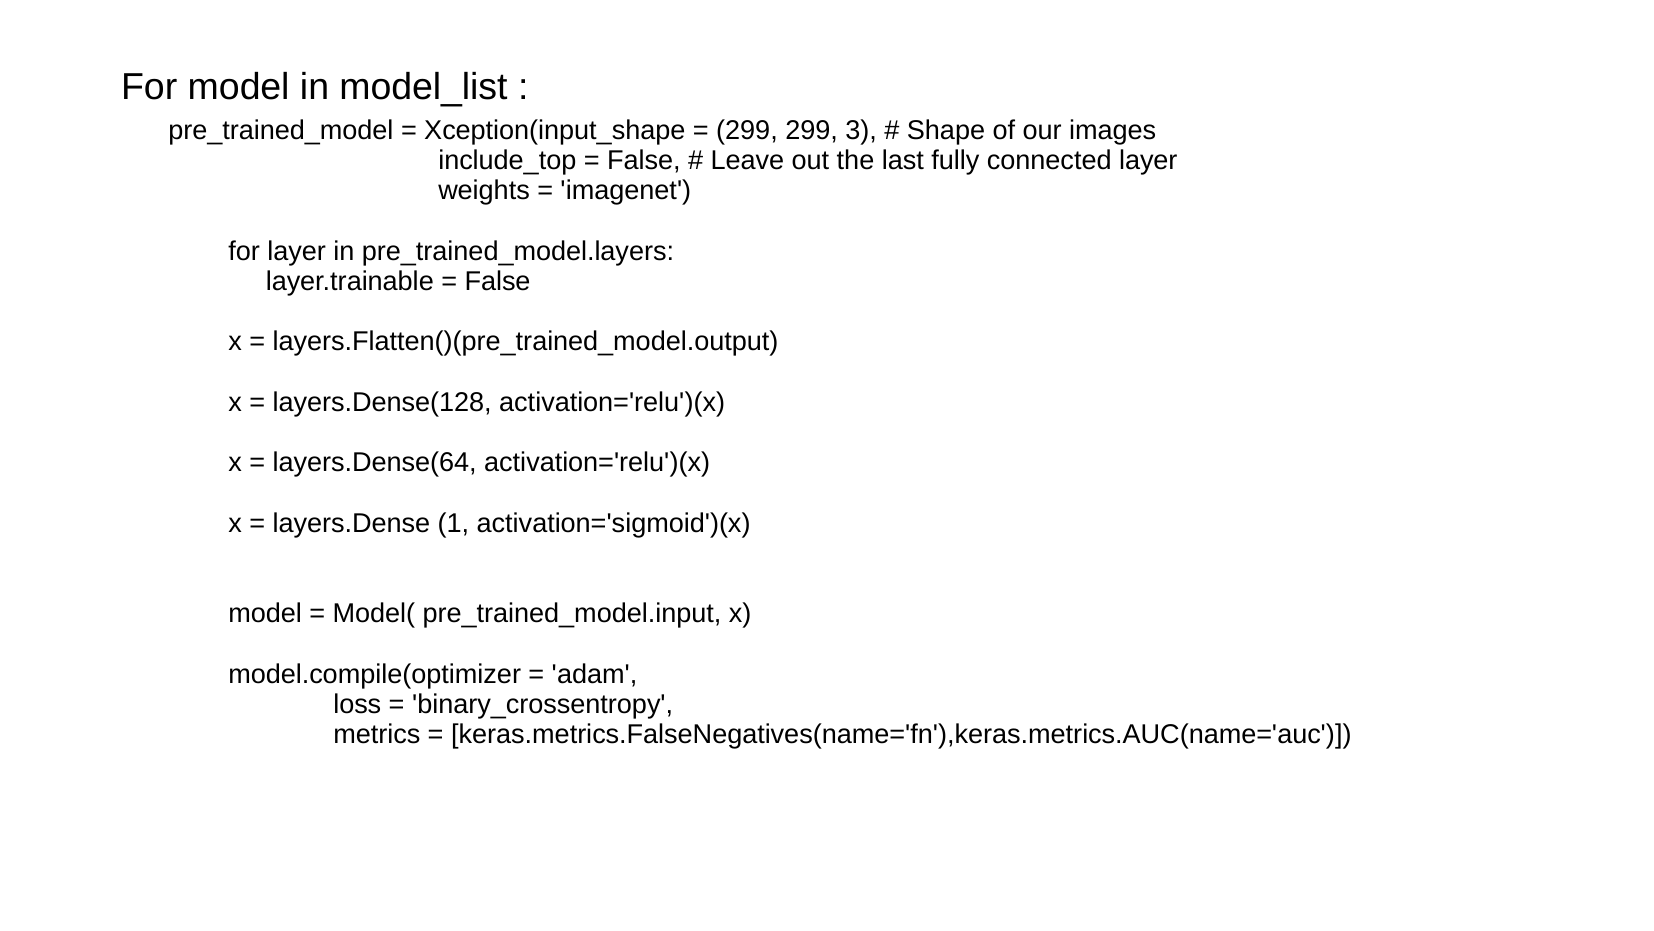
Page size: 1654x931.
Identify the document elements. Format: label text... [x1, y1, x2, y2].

text_box For model in model_list : [106, 58, 544, 115]
text_box pre_trained_model = Xception(input_shape = (299, 299, 3), # Shape of our images include_top = False, # Leave out the last fully connected layer weights = 'imagenet') for layer in pre_trained_model.layers: layer.trainable = False x = layers.Flatten()(pre_trained_model.output) x = layers.Dense(128, activation='relu')(x) x = layers.Dense(64, activation='relu')(x) x = layers.Dense (1, activation='sigmoid')(x) model = Model( pre_trained_model.input, x) model.compile(optimizer = 'adam', loss = 'binary_crossentropy', metrics = [keras.metrics.FalseNegatives(name='fn'),keras.metrics.AUC(name='auc')]) [153, 107, 1625, 890]
